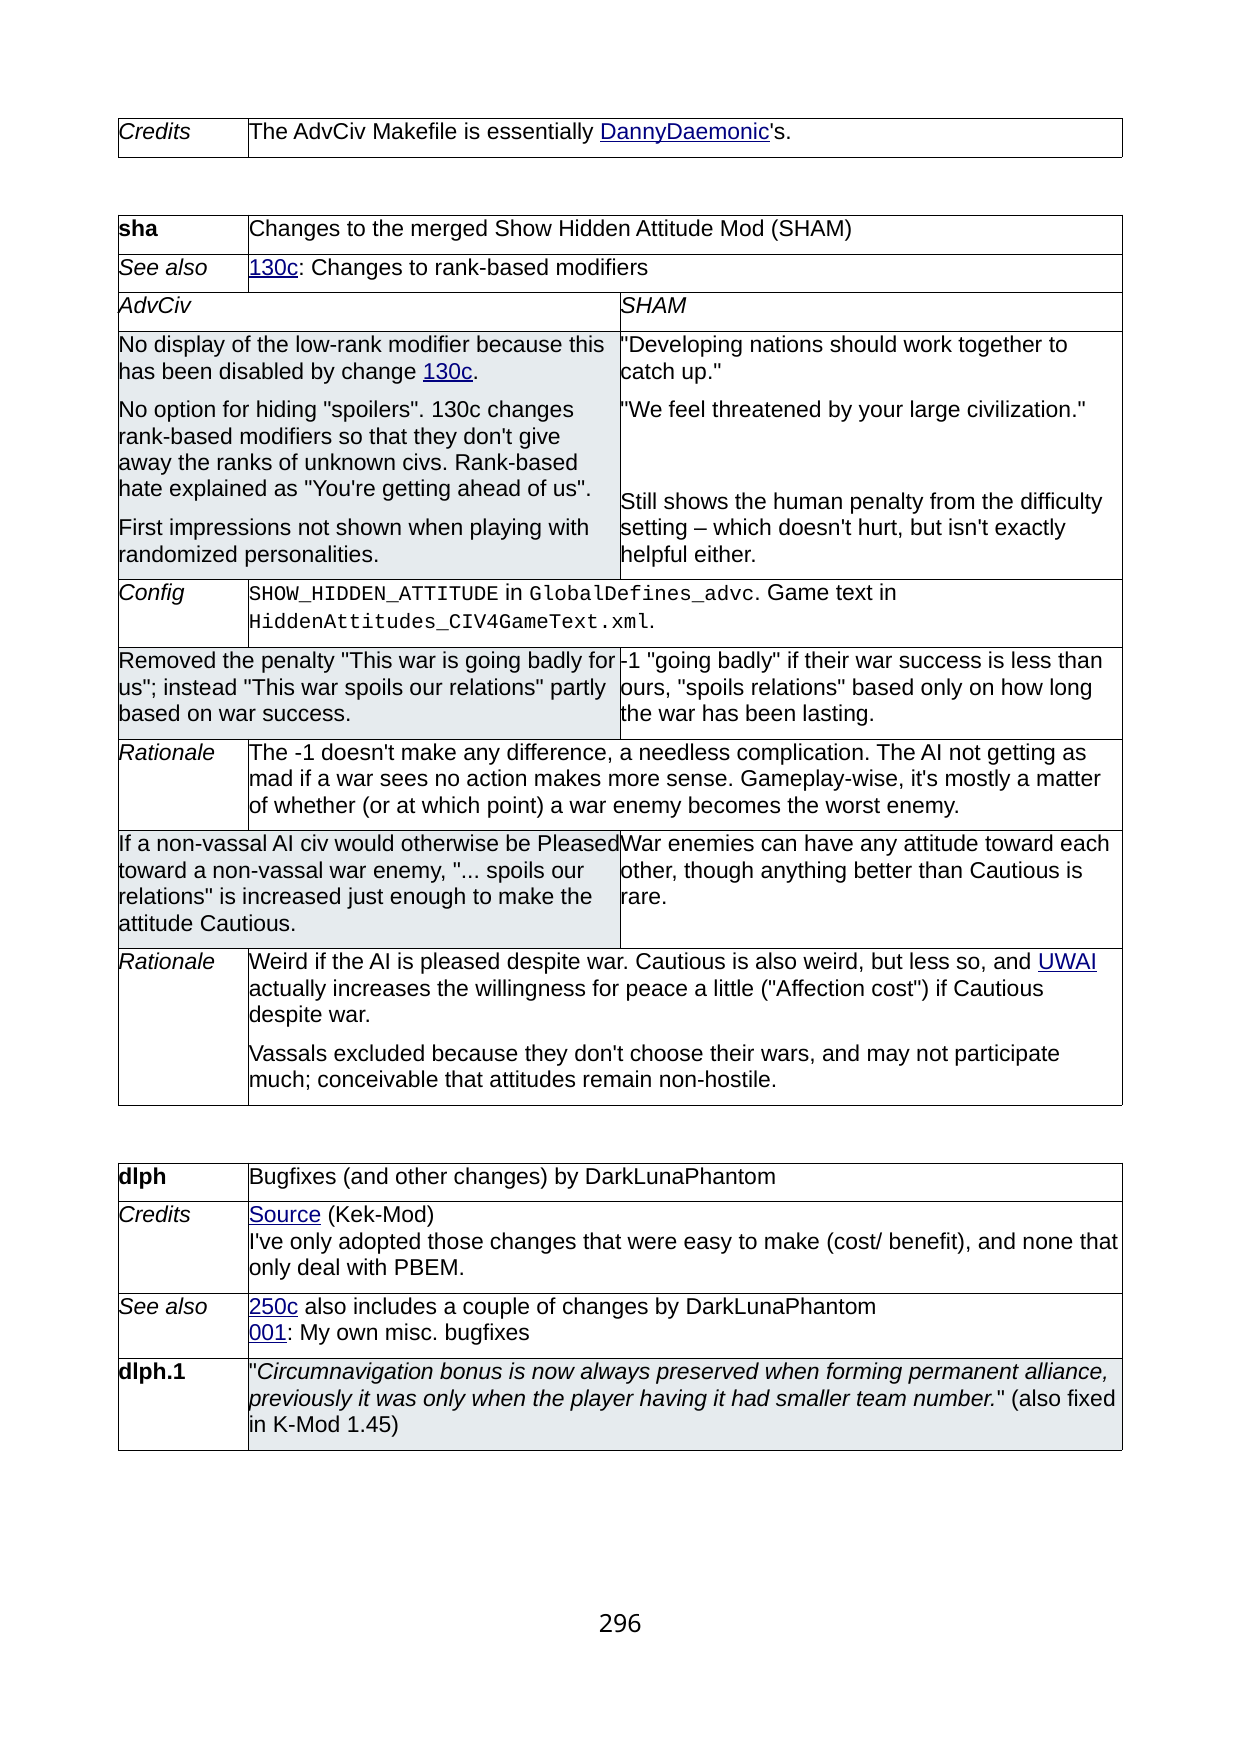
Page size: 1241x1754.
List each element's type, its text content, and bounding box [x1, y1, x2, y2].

table_cell AdvCiv [119, 293, 620, 331]
table_cell dlph.1 [119, 1359, 248, 1450]
table_cell See also [119, 1294, 248, 1358]
table_cell -1 "going badly" if their war success is less than ours, "spoils relations" based only on how long the war has been lasting. [621, 648, 1122, 739]
table_cell Removed the penalty "This war is going badly for us"; instead "This war spoils our relations" partly based on war success. [119, 648, 620, 739]
table_cell If a non-vassal AI civ would otherwise be Pleased toward a non-vassal war enemy, "... spoils our relations" is increased just enough to make the attitude Cautious. [119, 831, 620, 948]
table_cell The AdvCiv Makefile is essentially DannyDaemonic's. [249, 119, 1122, 157]
table_header dlph [119, 1164, 248, 1201]
table_cell Credits [119, 1202, 248, 1293]
table_cell Weird if the AI is pleased despite war. Cautious is also weird, but less so, and UWAI actually increases the willingness for peace a little ("Affection cost") if Cautious despite war. Vassals excluded because they don't choose their wars, and may not participate much; conceivable that attitudes remain non-hostile. [249, 949, 1122, 1105]
table_cell Rationale [119, 949, 248, 1105]
table_cell SHOW_HIDDEN_ATTITUDE in GlobalDefines_advc. Game text in HiddenAttitudes_CIV4GameText.xml. [249, 580, 1122, 647]
table_cell Rationale [119, 740, 248, 830]
table_cell "Developing nations should work together to catch up." "We feel threatened by your large civilization." Still shows the human penalty from the difficulty setting – which doesn't hurt, but isn't exactly helpful either. [621, 332, 1122, 579]
table_cell 250c also includes a couple of changes by DarkLunaPhantom 001: My own misc. bugfixes [249, 1294, 1122, 1358]
table_cell See also [119, 255, 248, 292]
table_header sha [119, 216, 248, 253]
table_header Bugfixes (and other changes) by DarkLunaPhantom [249, 1164, 1122, 1201]
table_cell Source (Kek-Mod) I've only adopted those changes that were easy to make (cost/ benefit), and none that only deal with PBEM. [249, 1202, 1122, 1293]
table_cell The -1 doesn't make any difference, a needless complication. The AI not getting as mad if a war sees no action makes more sense. Gameplay-wise, it's mostly a matter of whether (or at which point) a war enemy becomes the worst enemy. [249, 740, 1122, 830]
table_cell "Circumnavigation bonus is now always preserved when forming permanent alliance, previously it was only when the player having it had smaller team number." (also fixed in K-Mod 1.45) [249, 1359, 1122, 1450]
table_header Changes to the merged Show Hidden Attitude Mod (SHAM) [249, 216, 1122, 253]
table_cell Config [119, 580, 248, 647]
table_cell War enemies can have any attitude toward each other, though anything better than Cautious is rare. [621, 831, 1122, 948]
table_cell 130c: Changes to rank-based modifiers [249, 255, 1122, 292]
table_cell SHAM [621, 293, 1122, 331]
table_cell No display of the low-rank modifier because this has been disabled by change 130c. No option for hiding "spoilers". 130c changes rank-based modifiers so that they don't give away the ranks of unknown civs. Rank-based hate explained as "You're getting ahead of us". First impressions not shown when playing with randomized personalities. [119, 332, 620, 579]
table_cell Credits [119, 119, 248, 157]
